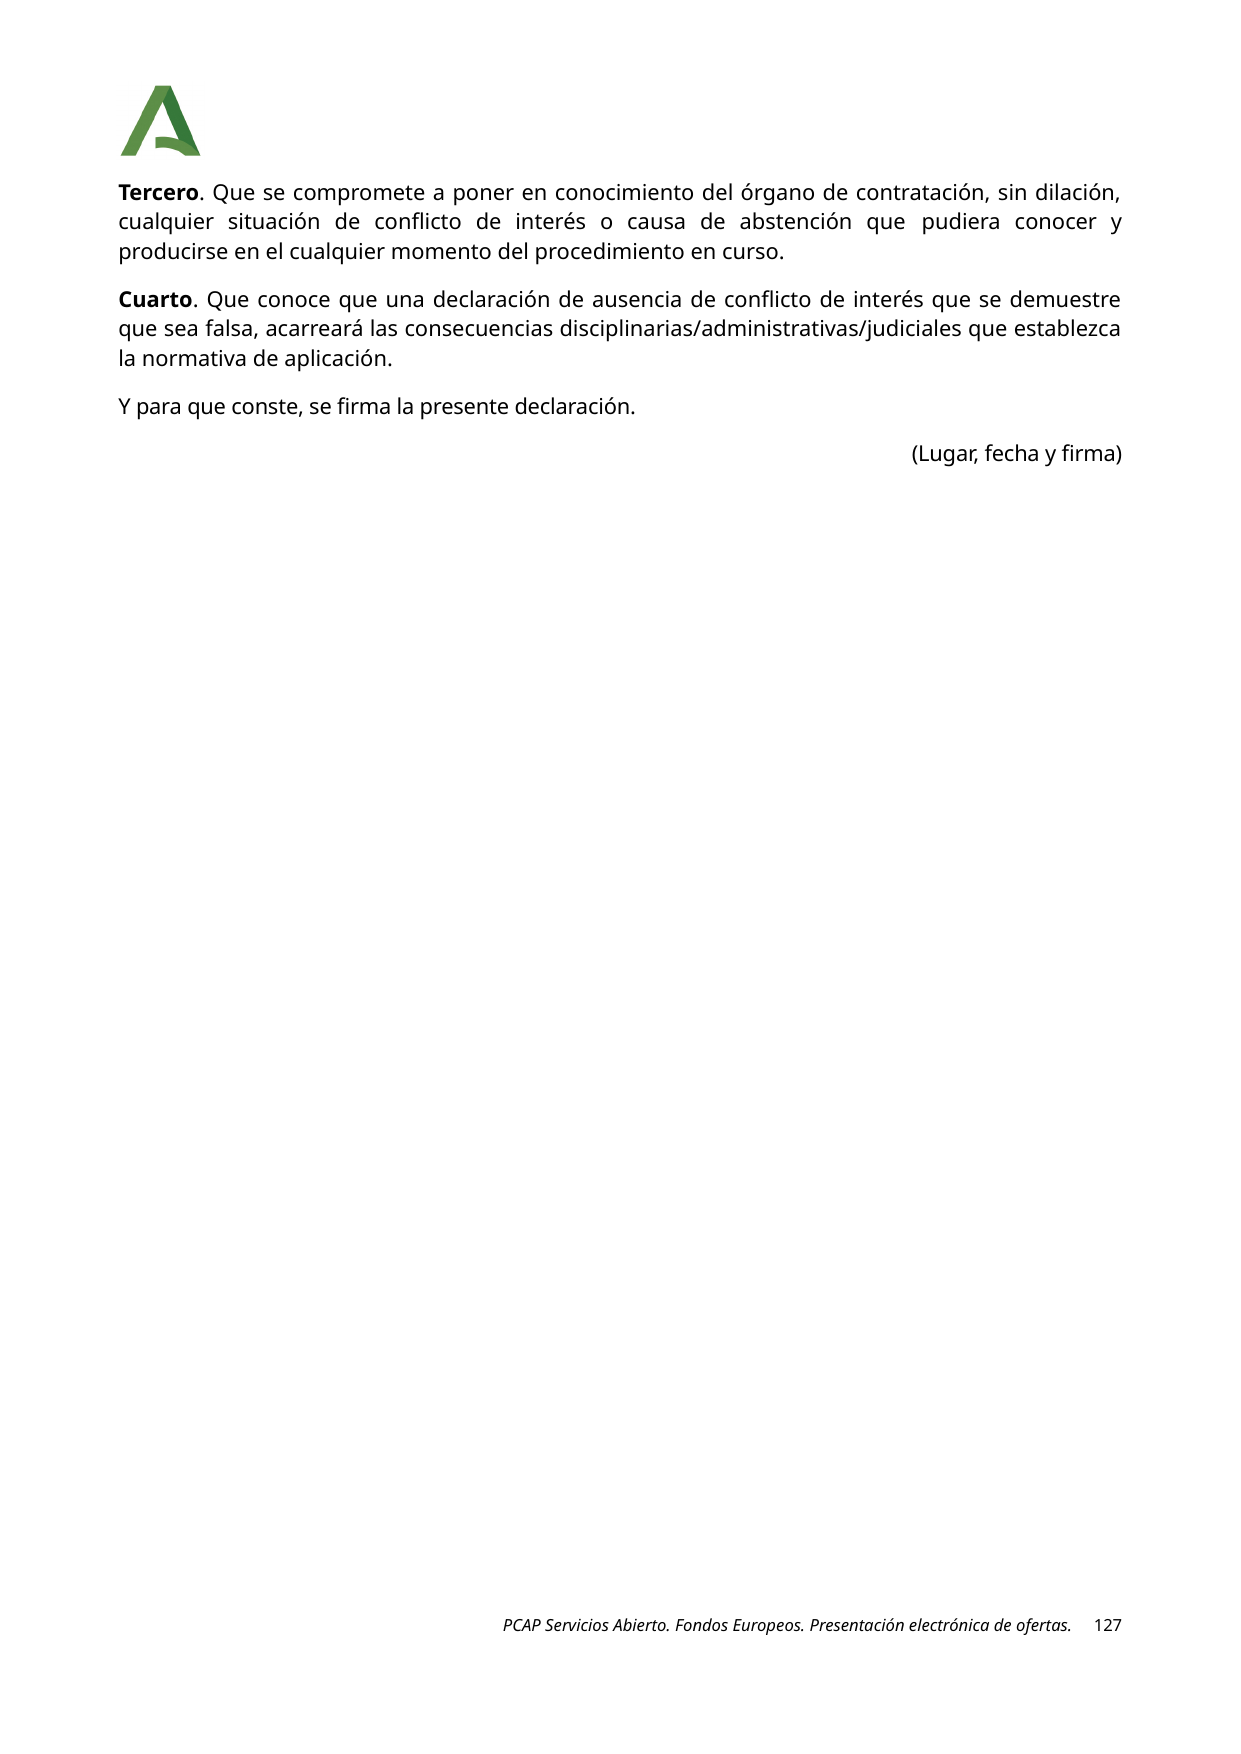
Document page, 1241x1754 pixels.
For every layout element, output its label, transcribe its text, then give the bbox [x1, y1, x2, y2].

text Tercero. Que se compromete a poner en conocimiento del órgano de contratación, sin dilación, cualquier situación de conflicto de interés o causa de abstención que pudiera conocer y producirse en el cualquier momento del procedimiento en curso. [118, 177, 1122, 266]
text Y para que conste, se firma la presente declaración. [118, 391, 1122, 421]
text Cuarto. Que conoce que una declaración de ausencia de conflicto de interés que se demuestre que sea falsa, acarreará las consecuencias disciplinarias/administrativas/judiciales que establezca la normativa de aplicación. [118, 284, 1122, 373]
text (Lugar, fecha y firma) [118, 438, 1122, 470]
picture [116, 81, 205, 160]
